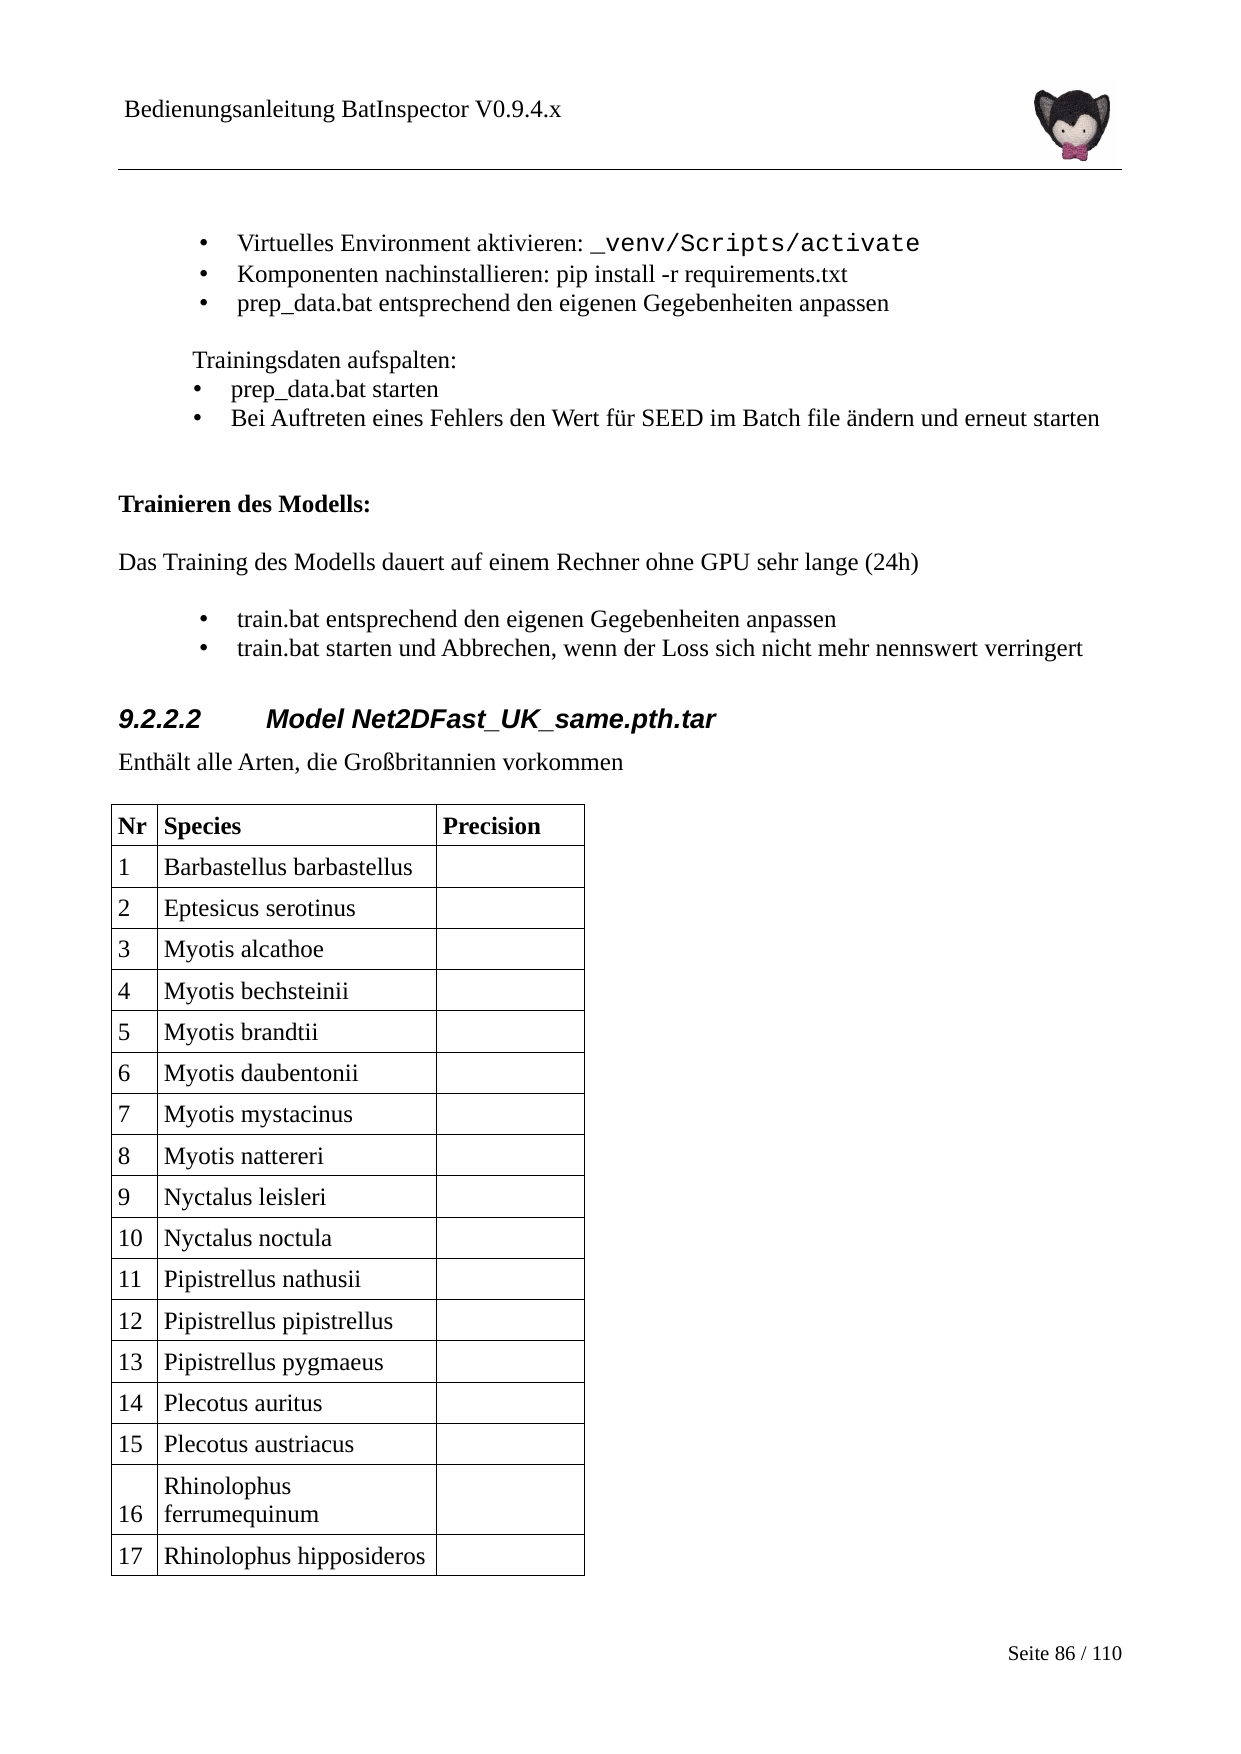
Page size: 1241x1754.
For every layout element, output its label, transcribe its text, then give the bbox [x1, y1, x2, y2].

list train.bat entsprechend den eigenen Gegebenheiten anpassen [199, 604, 1122, 633]
table_cell Myotis bechsteinii [158, 970, 436, 1010]
table_cell [437, 1011, 584, 1052]
table_cell 8 [112, 1135, 157, 1175]
table_cell [437, 1218, 584, 1258]
table_cell 15 [112, 1424, 157, 1464]
table_cell [437, 1176, 584, 1217]
table_cell Pipistrellus pygmaeus [158, 1341, 436, 1382]
list Bei Auftreten eines Fehlers den Wert für SEED im Batch file ändern und erneut starten [193, 403, 1122, 432]
table_cell [437, 1383, 584, 1423]
table_cell Nyctalus noctula [158, 1218, 436, 1258]
list prep_data.bat starten [193, 374, 1122, 403]
table_cell Rhinolophus hipposideros [158, 1535, 436, 1575]
table_cell [437, 1535, 584, 1575]
table_cell 5 [112, 1011, 157, 1052]
table_cell 16 [112, 1465, 157, 1534]
table_cell [437, 1300, 584, 1340]
text Das Training des Modells dauert auf einem Rechner ohne GPU sehr lange (24h) [118, 547, 1122, 575]
table_cell [437, 1094, 584, 1134]
table_cell Nyctalus leisleri [158, 1176, 436, 1217]
table_cell Rhinolophus ferrumequinum [158, 1465, 436, 1534]
table_cell [437, 888, 584, 928]
table_cell 4 [112, 970, 157, 1010]
table_cell 3 [112, 929, 157, 969]
table_cell Myotis daubentonii [158, 1053, 436, 1093]
table_cell Myotis mystacinus [158, 1094, 436, 1134]
subtitle Model Net2DFast_UK_same.pth.tar [118, 703, 1122, 734]
table_cell 14 [112, 1383, 157, 1423]
text Enthält alle Arten, die Großbritannien vorkommen [118, 747, 1122, 775]
table_cell [437, 970, 584, 1010]
table_cell Pipistrellus pipistrellus [158, 1300, 436, 1340]
table_cell [437, 1424, 584, 1464]
list Komponenten nachinstallieren: pip install -r requirements.txt [199, 259, 1122, 288]
picture [1030, 80, 1119, 169]
table_cell Pipistrellus nathusii [158, 1259, 436, 1299]
table_cell Myotis alcathoe [158, 929, 436, 969]
table_cell [437, 1259, 584, 1299]
table_cell [437, 929, 584, 969]
table_cell Plecotus austriacus [158, 1424, 436, 1464]
text Trainingsdaten aufspalten: [118, 345, 1122, 374]
table_cell 7 [112, 1094, 157, 1134]
table_cell [437, 1465, 584, 1534]
table_header Precision [437, 805, 584, 845]
text Trainieren des Modells: [118, 489, 1122, 518]
table_cell [437, 1135, 584, 1175]
table_cell Myotis nattereri [158, 1135, 436, 1175]
table_cell [437, 846, 584, 887]
table_cell Barbastellus barbastellus [158, 846, 436, 887]
table_cell Plecotus auritus [158, 1383, 436, 1423]
table_cell 13 [112, 1341, 157, 1382]
table_cell [437, 1341, 584, 1382]
table_cell 2 [112, 888, 157, 928]
table_cell 9 [112, 1176, 157, 1217]
table_cell [437, 1053, 584, 1093]
table_cell 11 [112, 1259, 157, 1299]
table_cell 1 [112, 846, 157, 887]
table_cell 17 [112, 1535, 157, 1575]
table_cell 6 [112, 1053, 157, 1093]
table_header Species [158, 805, 436, 845]
list Virtuelles Environment aktivieren: _venv/Scripts/activate [199, 228, 1122, 259]
table_cell 10 [112, 1218, 157, 1258]
table_cell Myotis brandtii [158, 1011, 436, 1052]
list prep_data.bat entsprechend den eigenen Gegebenheiten anpassen [199, 288, 1122, 317]
table_cell Eptesicus serotinus [158, 888, 436, 928]
table_header Nr [112, 805, 157, 845]
table_cell 12 [112, 1300, 157, 1340]
list train.bat starten und Abbrechen, wenn der Loss sich nicht mehr nennswert verringert [199, 633, 1122, 662]
